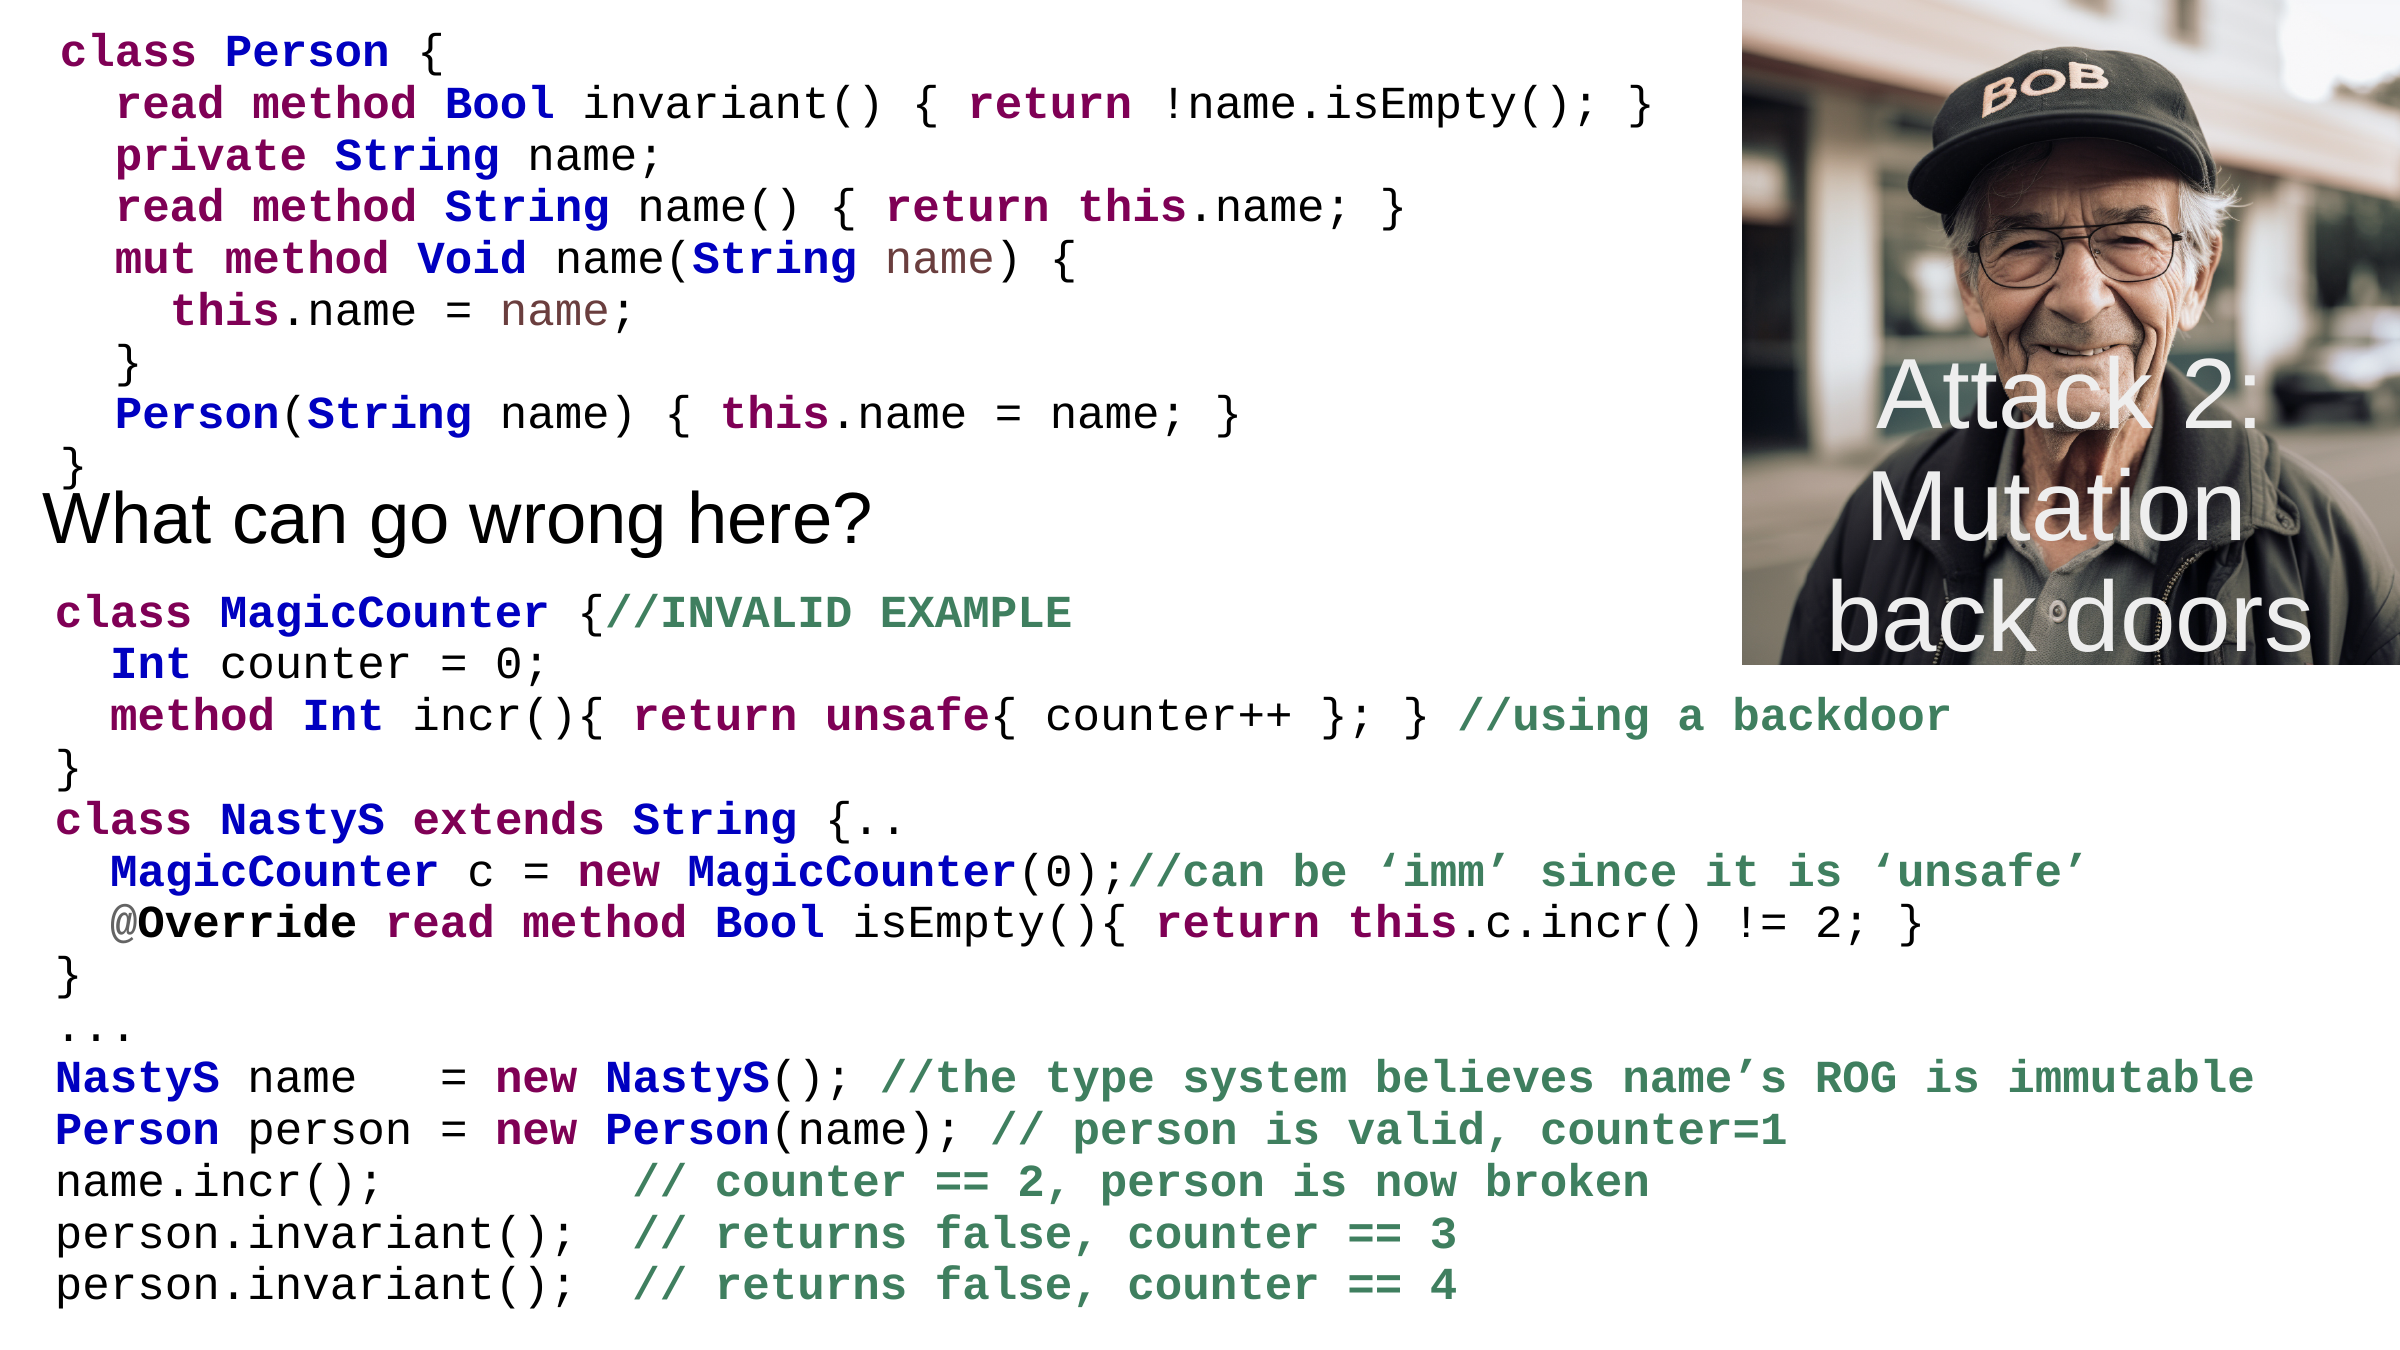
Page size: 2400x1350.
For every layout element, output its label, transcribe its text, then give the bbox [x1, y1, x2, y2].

picture [1742, 0, 2400, 338]
text_box class MagicCounter {//INVALID EXAMPLE Int counter = 0; method Int incr(){ return unsafe{ counter++ }; } //using a backdoor } class NastyS extends String {.. MagicCounter c = new MagicCounter(0);//can be ‘imm’ since it is ‘unsafe’ @Override read method Bool isEmpty(){ return this.c.incr() != 2; } } ... NastyS name = new NastyS(); //the type system believes name’s ROG is immutable Person person = new Person(name); // person is valid, counter=1 name.incr(); // counter == 2, person is now broken person.invariant(); // returns false, counter == 3 person.invariant(); // returns false, counter == 4 [40, 581, 2341, 1322]
title Attack 2: Mutation back doors [1710, 338, 2400, 673]
list What can go wrong here? [42, 477, 1710, 581]
text_box class Person { read method Bool invariant() { return !name.isEmpty(); } private String name; read method String name() { return this.name; } mut method Void name(String name) { this.name = name; } Person(String name) { this.name = name; } } [45, 21, 1742, 540]
